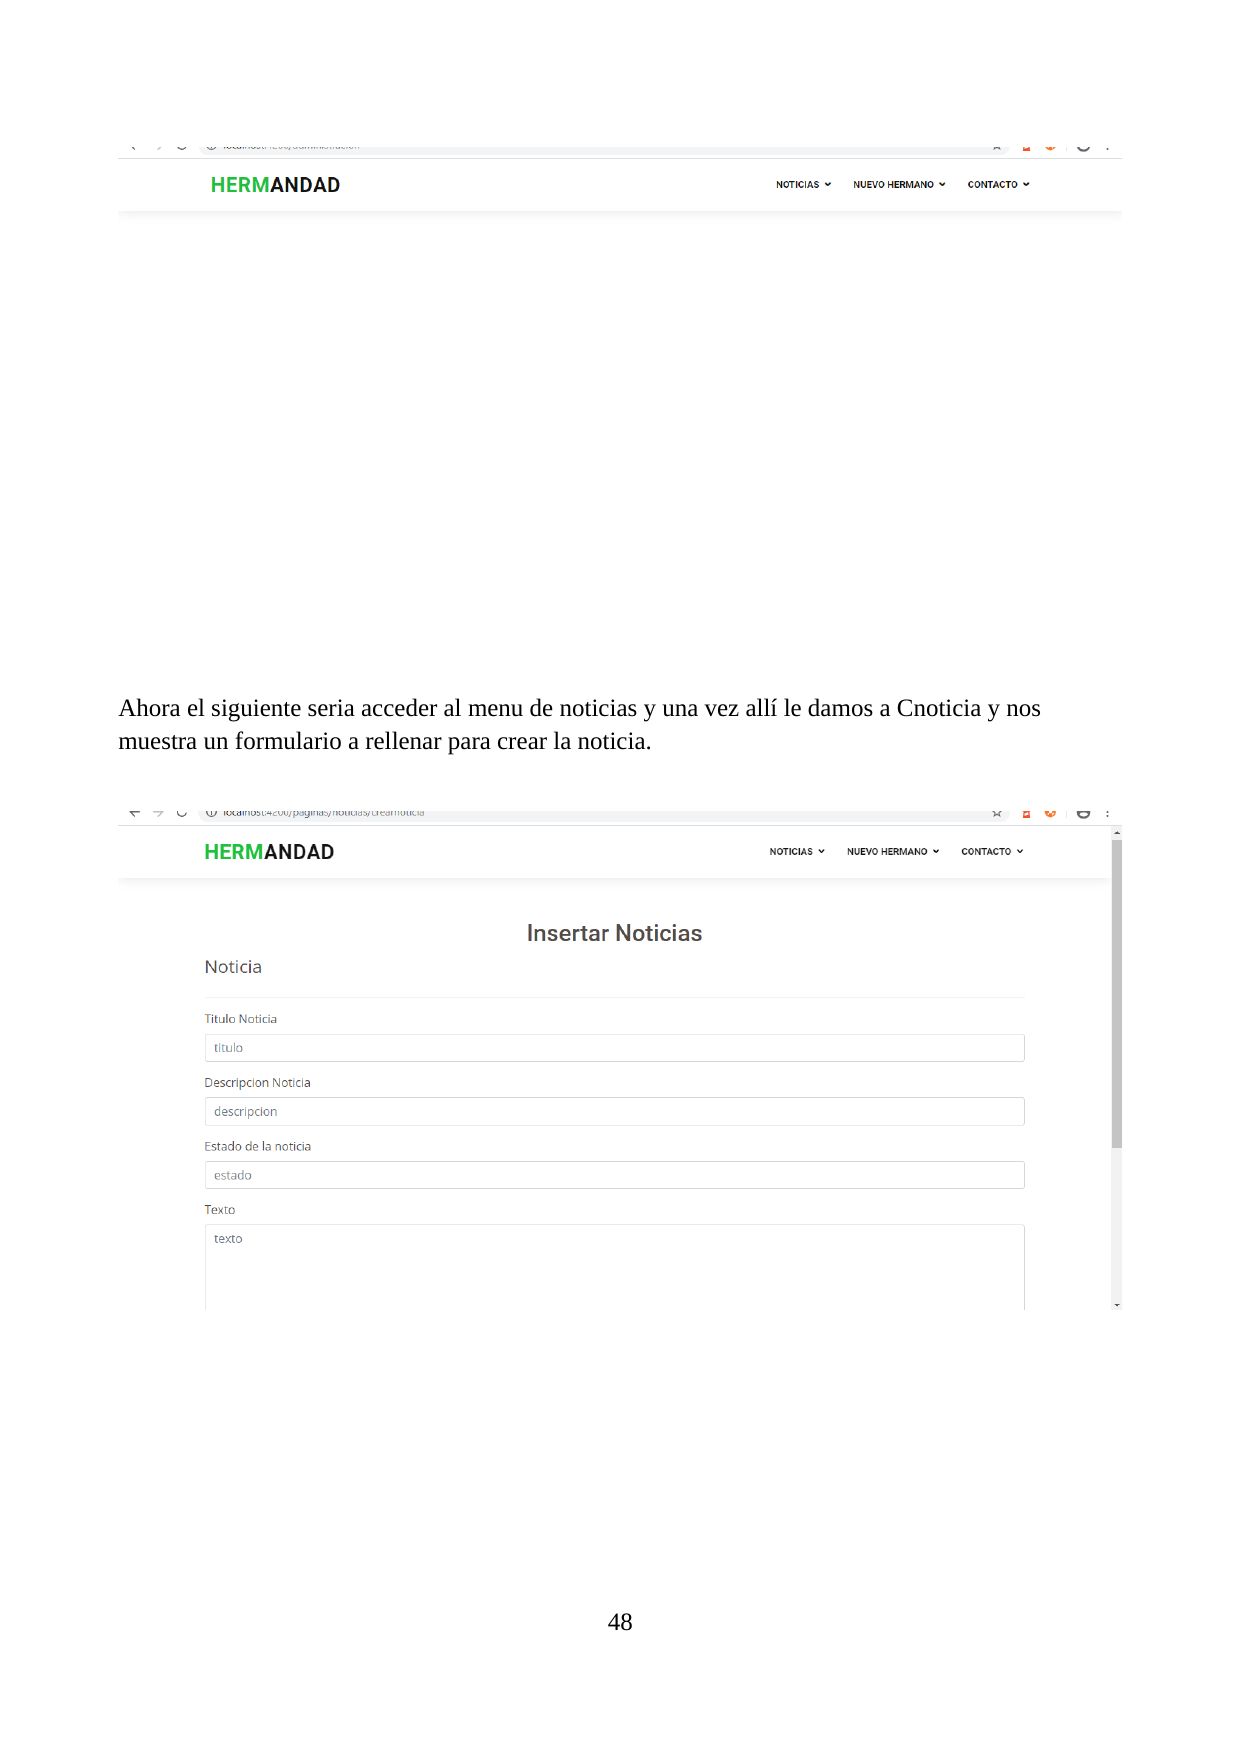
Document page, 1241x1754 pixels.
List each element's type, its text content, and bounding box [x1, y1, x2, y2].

text Ahora el siguiente seria acceder al menu de noticias y una vez allí le damos a Cnoticia y nos muestra un formulario a rellenar para crear la noticia. [118, 693, 1122, 755]
picture [118, 147, 1123, 642]
picture [118, 811, 1123, 1310]
